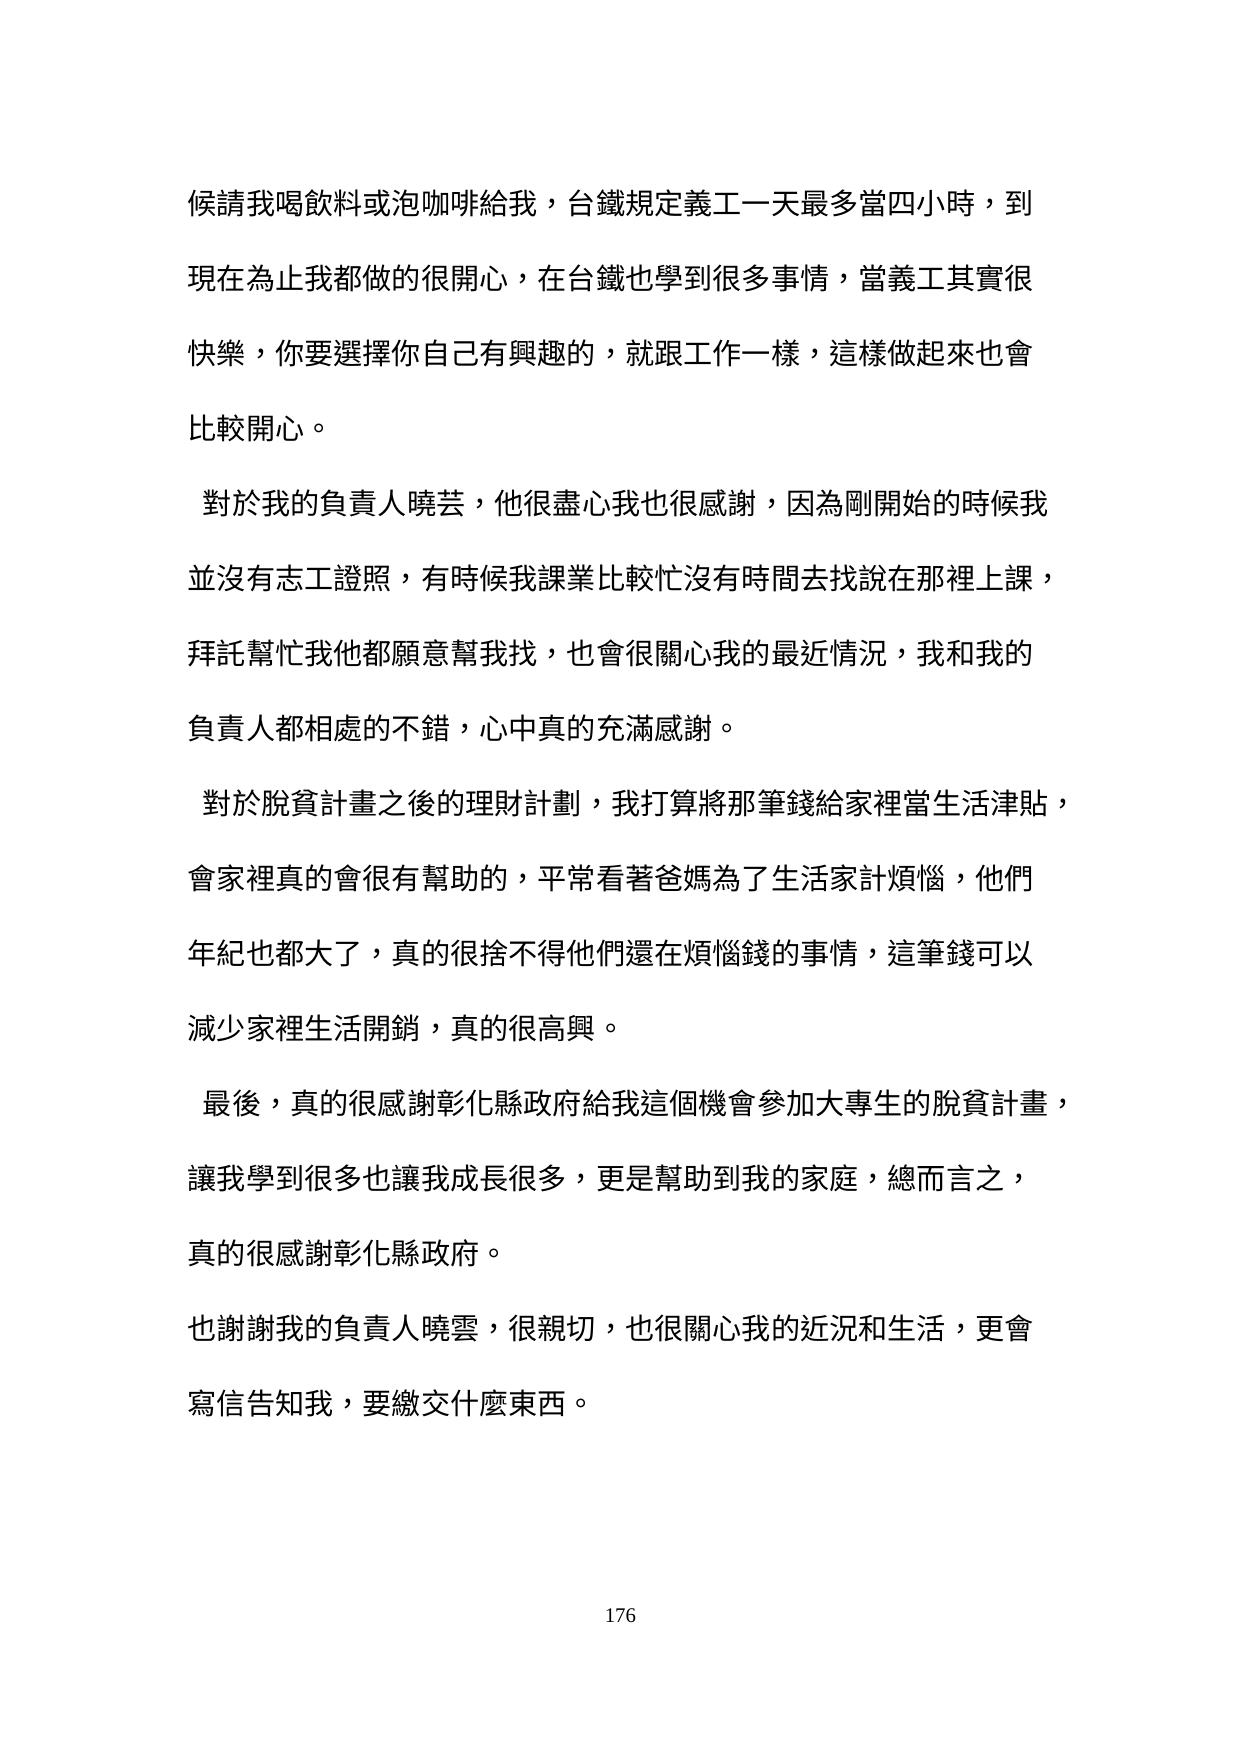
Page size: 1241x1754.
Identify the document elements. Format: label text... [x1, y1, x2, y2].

text 候請我喝飲料或泡咖啡給我，台鐵規定義工一天最多當四小時，到現在為止我都做的很開心，在台鐵也學到很多事情，當義工其實很快樂，你要選擇你自己有興趣的，就跟工作一樣，這樣做起來也會比較開心。 [187, 164, 1053, 464]
text 對於脫貧計畫之後的理財計劃，我打算將那筆錢給家裡當生活津貼，會家裡真的會很有幫助的，平常看著爸媽為了生活家計煩惱，他們年紀也都大了，真的很捨不得他們還在煩惱錢的事情，這筆錢可以減少家裡生活開銷，真的很高興。 [187, 764, 1053, 1064]
text 對於我的負責人曉芸，他很盡心我也很感謝，因為剛開始的時候我並沒有志工證照，有時候我課業比較忙沒有時間去找說在那裡上課，拜託幫忙我他都願意幫我找，也會很關心我的最近情況，我和我的負責人都相處的不錯，心中真的充滿感謝。 [187, 464, 1053, 764]
text 最後，真的很感謝彰化縣政府給我這個機會參加大專生的脫貧計畫，讓我學到很多也讓我成長很多，更是幫助到我的家庭，總而言之，真的很感謝彰化縣政府。 [187, 1064, 1053, 1289]
text 也謝謝我的負責人曉雲，很親切，也很關心我的近況和生活，更會寫信告知我，要繳交什麼東西。 [187, 1289, 1053, 1439]
